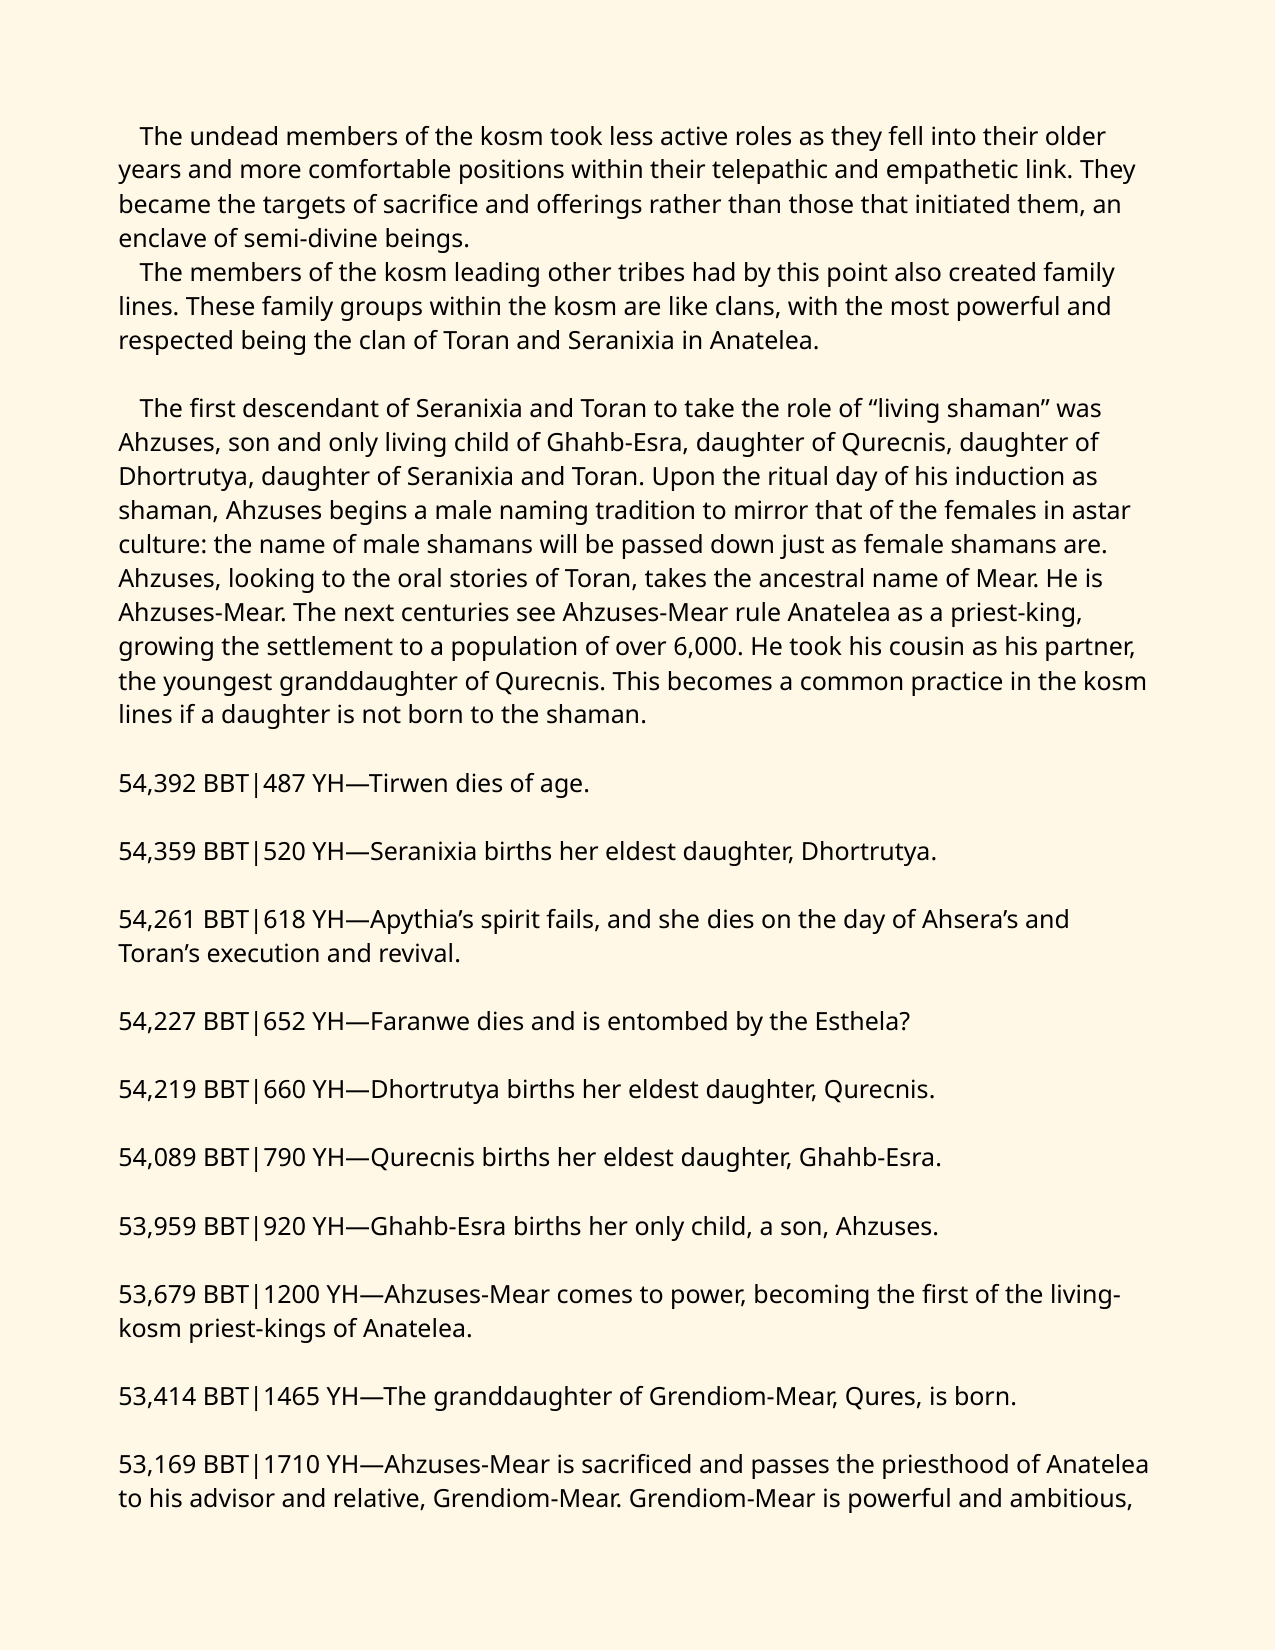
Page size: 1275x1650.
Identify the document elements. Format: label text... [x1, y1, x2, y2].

text 54,089 BBT|790 YH—Qurecnis births her eldest daughter, Ghahb-Esra. [118, 1140, 1157, 1174]
text 54,227 BBT|652 YH—Faranwe dies and is entombed by the Esthela? [118, 1004, 1157, 1038]
text The first descendant of Seranixia and Toran to take the role of “living shaman” was Ahzuses, son and only living child of Ghahb-Esra, daughter of Qurecnis, daughter of Dhortrutya, daughter of Seranixia and Toran. Upon the ritual day of his induction as shaman, Ahzuses begins a male naming tradition to mirror that of the females in astar culture: the name of male shamans will be passed down just as female shamans are. Ahzuses, looking to the oral stories of Toran, takes the ancestral name of Mear. He is Ahzuses-Mear. The next centuries see Ahzuses-Mear rule Anatelea as a priest-king, growing the settlement to a population of over 6,000. He took his cousin as his partner, the youngest granddaughter of Qurecnis. This becomes a common practice in the kosm lines if a daughter is not born to the shaman. [118, 391, 1157, 731]
text 53,679 BBT|1200 YH—Ahzuses-Mear comes to power, becoming the first of the living-kosm priest-kings of Anatelea. [118, 1276, 1157, 1344]
text The undead members of the kosm took less active roles as they fell into their older years and more comfortable positions within their telepathic and empathetic link. They became the targets of sacrifice and offerings rather than those that initiated them, an enclave of semi-divine beings. [118, 118, 1157, 254]
text 54,219 BBT|660 YH—Dhortrutya births her eldest daughter, Qurecnis. [118, 1072, 1157, 1106]
text 53,414 BBT|1465 YH—The granddaughter of Grendiom-Mear, Qures, is born. [118, 1378, 1157, 1412]
text 54,392 BBT|487 YH—Tirwen dies of age. [118, 765, 1157, 799]
text 53,959 BBT|920 YH—Ghahb-Esra births her only child, a son, Ahzuses. [118, 1208, 1157, 1242]
text 54,261 BBT|618 YH—Apythia’s spirit fails, and she dies on the day of Ahsera’s and Toran’s execution and revival. [118, 902, 1157, 970]
text 54,359 BBT|520 YH—Seranixia births her eldest daughter, Dhortrutya. [118, 833, 1157, 867]
text 53,169 BBT|1710 YH—Ahzuses-Mear is sacrificed and passes the priesthood of Anatelea to his advisor and relative, Grendiom-Mear. Grendiom-Mear is powerful and ambitious, [118, 1447, 1157, 1515]
text The members of the kosm leading other tribes had by this point also created family lines. These family groups within the kosm are like clans, with the most powerful and respected being the clan of Toran and Seranixia in Anatelea. [118, 254, 1157, 357]
